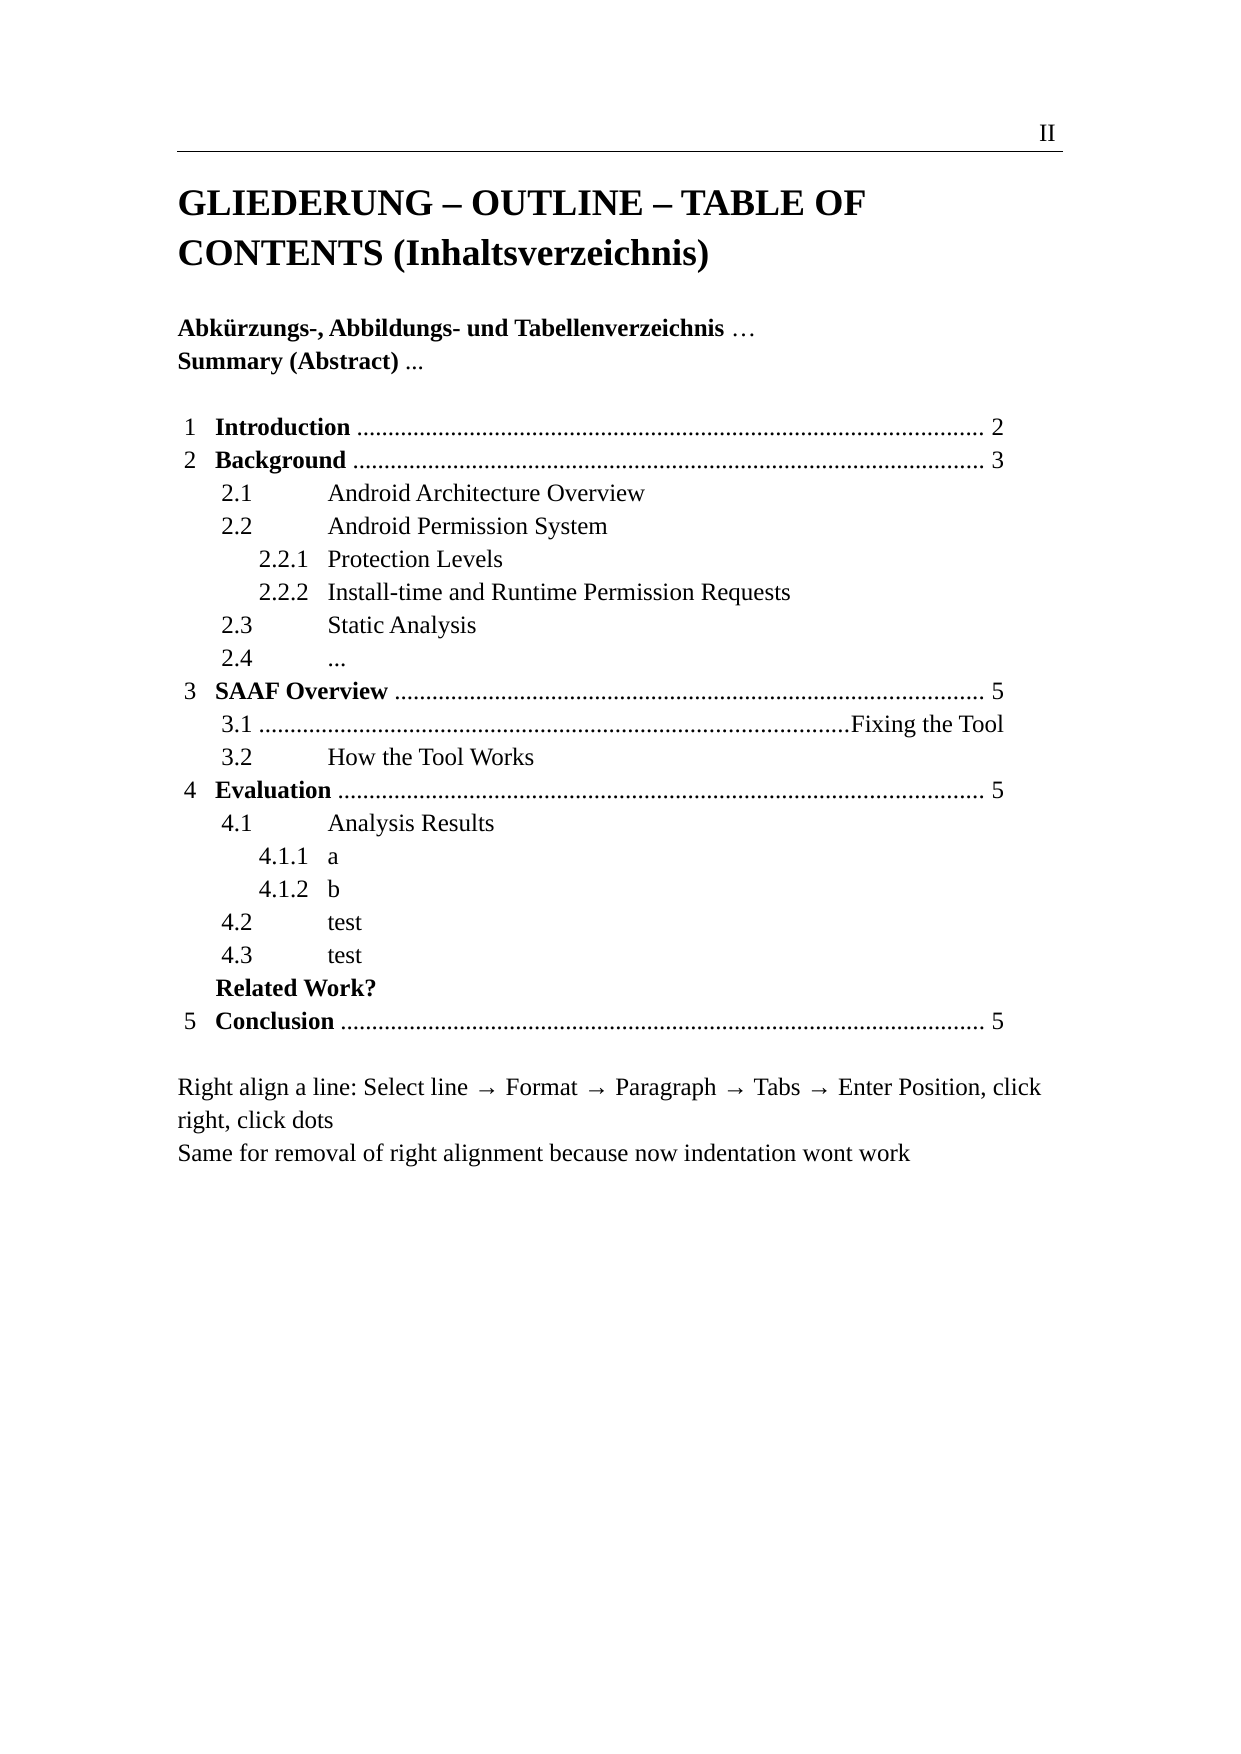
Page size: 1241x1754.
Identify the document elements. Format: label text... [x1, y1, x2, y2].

text Same for removal of right alignment because now indentation wont work [177, 1138, 1063, 1167]
list Static Analysis [215, 610, 1063, 639]
list Evaluation 5 [177, 775, 1063, 804]
list Conclusion 5 [177, 1006, 1063, 1035]
list a [252, 841, 1063, 870]
text Related Work? [177, 973, 1063, 1002]
list b [252, 874, 1063, 903]
list How the Tool Works [215, 742, 1063, 771]
list Fixing the Tool [215, 709, 1063, 738]
list Android Architecture Overview [215, 478, 1063, 507]
list Install-time and Runtime Permission Requests [252, 577, 1063, 606]
text Abkürzungs-, Abbildungs- und Tabellenverzeichnis … [177, 313, 1063, 342]
list Protection Levels [252, 544, 1063, 573]
text Summary (Abstract) ... [177, 346, 1063, 375]
list Background 3 [177, 445, 1063, 474]
list Analysis Results [215, 808, 1063, 837]
list Introduction 2 [177, 412, 1063, 441]
list Android Permission System [215, 511, 1063, 540]
list ... [215, 643, 1063, 672]
list SAAF Overview 5 [177, 676, 1063, 705]
text Right align a line: Select line → Format → Paragraph → Tabs → Enter Position, click right, click dots [177, 1072, 1063, 1134]
list test [215, 940, 1063, 969]
list test [215, 907, 1063, 936]
text GLIEDERUNG – OUTLINE – TABLE OF CONTENTS (Inhaltsverzeichnis) [177, 181, 1063, 273]
